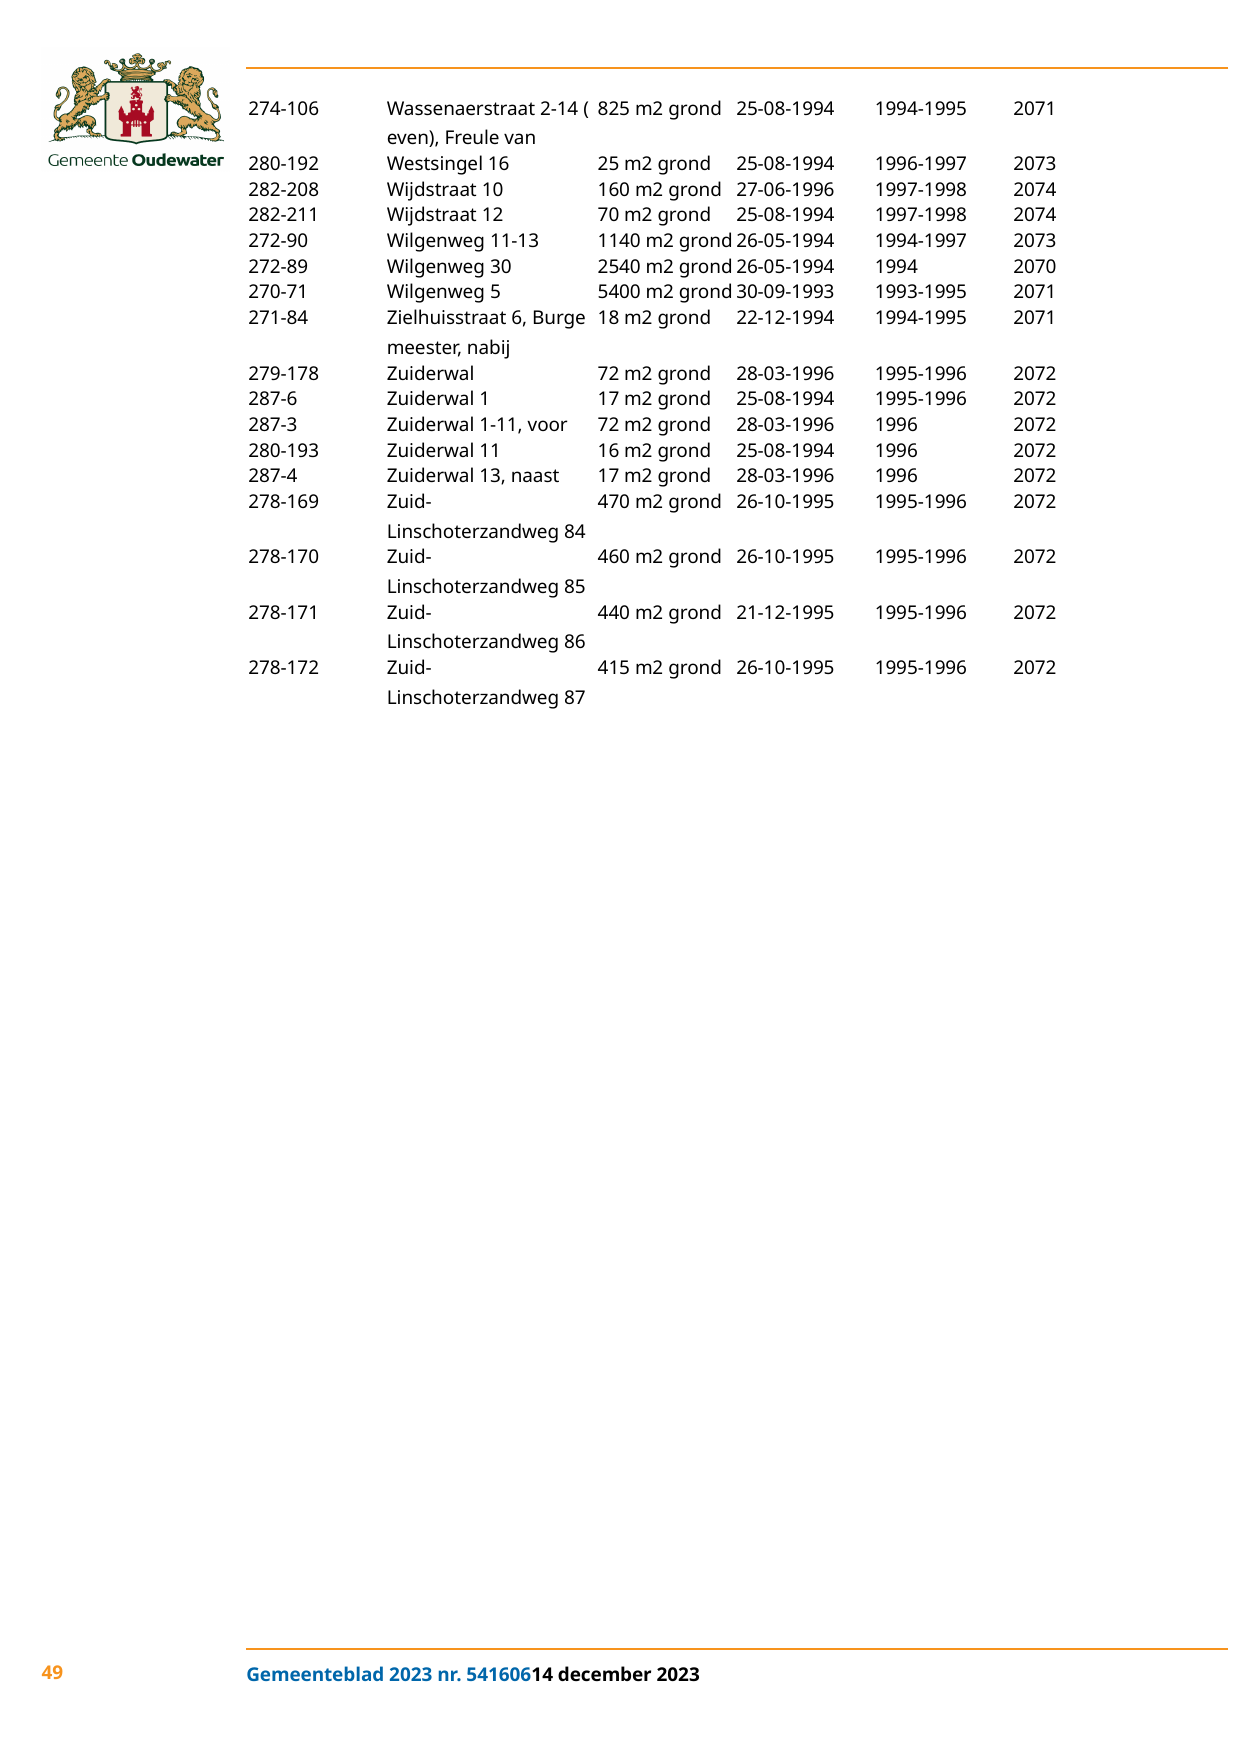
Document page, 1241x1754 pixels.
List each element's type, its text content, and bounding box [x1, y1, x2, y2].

table_cell 2540 m2 grond [598, 253, 736, 279]
table_cell 278-172 [248, 654, 387, 710]
table_cell 279-178 [248, 360, 387, 386]
table_cell 1995-1996 [875, 360, 1013, 386]
table_cell Zuid-Linschoterzandweg 85 [387, 544, 597, 599]
table_cell 26-05-1994 [736, 227, 874, 253]
table_cell 1996 [875, 437, 1013, 463]
table_cell Wilgenweg 11-13 [387, 227, 597, 253]
table_cell 28-03-1996 [736, 411, 874, 437]
table_cell Zuiderwal 1 [387, 386, 597, 411]
table_cell 470 m2 grond [598, 489, 736, 544]
table_cell 287-3 [248, 411, 387, 437]
table_cell 287-4 [248, 463, 387, 488]
table_cell Zuiderwal [387, 360, 597, 386]
picture [41, 47, 231, 172]
table_cell 25-08-1994 [736, 386, 874, 411]
table_cell 25-08-1994 [736, 437, 874, 463]
table_cell 280-192 [248, 150, 387, 176]
table_cell 440 m2 grond [598, 599, 736, 654]
table_cell 22-12-1994 [736, 305, 874, 360]
table_cell 1995-1996 [875, 489, 1013, 544]
table_cell 1995-1996 [875, 544, 1013, 599]
table_cell 2071 [1013, 95, 1152, 150]
table_cell 272-90 [248, 227, 387, 253]
table_cell 2072 [1013, 463, 1152, 488]
table_cell 1995-1996 [875, 386, 1013, 411]
table_cell Wijdstraat 10 [387, 176, 597, 202]
table_cell 2072 [1013, 360, 1152, 386]
table_cell 274-106 [248, 95, 387, 150]
table_cell 1996 [875, 463, 1013, 488]
table_cell 16 m2 grond [598, 437, 736, 463]
table_cell 26-10-1995 [736, 544, 874, 599]
table_cell 70 m2 grond [598, 202, 736, 227]
table_cell 460 m2 grond [598, 544, 736, 599]
table_cell 1996 [875, 411, 1013, 437]
table_cell 1140 m2 grond [598, 227, 736, 253]
table_cell 160 m2 grond [598, 176, 736, 202]
table_cell 26-05-1994 [736, 253, 874, 279]
table_cell 287-6 [248, 386, 387, 411]
table_cell 26-10-1995 [736, 654, 874, 710]
table_cell 25-08-1994 [736, 95, 874, 150]
table_cell 28-03-1996 [736, 463, 874, 488]
table_cell 1994-1995 [875, 95, 1013, 150]
table_cell 2071 [1013, 305, 1152, 360]
table_cell 27-06-1996 [736, 176, 874, 202]
table_cell Zielhuisstraat 6, Burgemeester, nabij [387, 305, 597, 360]
table_cell 825 m2 grond [598, 95, 736, 150]
table_cell 21-12-1995 [736, 599, 874, 654]
table_cell 25-08-1994 [736, 150, 874, 176]
table_cell Zuid-Linschoterzandweg 87 [387, 654, 597, 710]
table_cell 25 m2 grond [598, 150, 736, 176]
table_cell 1997-1998 [875, 176, 1013, 202]
table_cell 278-171 [248, 599, 387, 654]
table_cell 1995-1996 [875, 654, 1013, 710]
table_cell 282-211 [248, 202, 387, 227]
table_cell 2074 [1013, 202, 1152, 227]
table_cell Zuid-Linschoterzandweg 86 [387, 599, 597, 654]
table_cell Zuid-Linschoterzandweg 84 [387, 489, 597, 544]
table_cell 2073 [1013, 150, 1152, 176]
table_cell 2072 [1013, 654, 1152, 710]
table_cell 271-84 [248, 305, 387, 360]
table_cell Zuiderwal 13, naast [387, 463, 597, 488]
table_cell 17 m2 grond [598, 386, 736, 411]
table_cell 1994-1997 [875, 227, 1013, 253]
table_cell 278-170 [248, 544, 387, 599]
table_cell 2072 [1013, 599, 1152, 654]
table_cell 1993-1995 [875, 279, 1013, 304]
table_cell 28-03-1996 [736, 360, 874, 386]
table_cell 17 m2 grond [598, 463, 736, 488]
table_cell 2072 [1013, 544, 1152, 599]
table_cell 2072 [1013, 437, 1152, 463]
table_cell 1996-1997 [875, 150, 1013, 176]
table_cell Zuiderwal 1-11, voor [387, 411, 597, 437]
table_cell 272-89 [248, 253, 387, 279]
table_cell 18 m2 grond [598, 305, 736, 360]
table_cell 415 m2 grond [598, 654, 736, 710]
table_cell 1995-1996 [875, 599, 1013, 654]
table_cell 1994-1995 [875, 305, 1013, 360]
table_cell 280-193 [248, 437, 387, 463]
table_cell 270-71 [248, 279, 387, 304]
table_cell 2070 [1013, 253, 1152, 279]
table_cell Wassenaerstraat 2-14 (even), Freule van [387, 95, 597, 150]
table_cell Wijdstraat 12 [387, 202, 597, 227]
table_cell Westsingel 16 [387, 150, 597, 176]
table_cell 2074 [1013, 176, 1152, 202]
table_cell Wilgenweg 5 [387, 279, 597, 304]
table_cell 30-09-1993 [736, 279, 874, 304]
table_cell 26-10-1995 [736, 489, 874, 544]
table_cell 278-169 [248, 489, 387, 544]
table_cell 2073 [1013, 227, 1152, 253]
table_cell 2072 [1013, 489, 1152, 544]
table_cell 5400 m2 grond [598, 279, 736, 304]
table_cell 25-08-1994 [736, 202, 874, 227]
table_cell 282-208 [248, 176, 387, 202]
table_cell 2072 [1013, 411, 1152, 437]
table_cell 1997-1998 [875, 202, 1013, 227]
table_cell Wilgenweg 30 [387, 253, 597, 279]
table_cell Zuiderwal 11 [387, 437, 597, 463]
table_cell 1994 [875, 253, 1013, 279]
table_cell 72 m2 grond [598, 411, 736, 437]
table_cell 72 m2 grond [598, 360, 736, 386]
table_cell 2072 [1013, 386, 1152, 411]
table_cell 2071 [1013, 279, 1152, 304]
